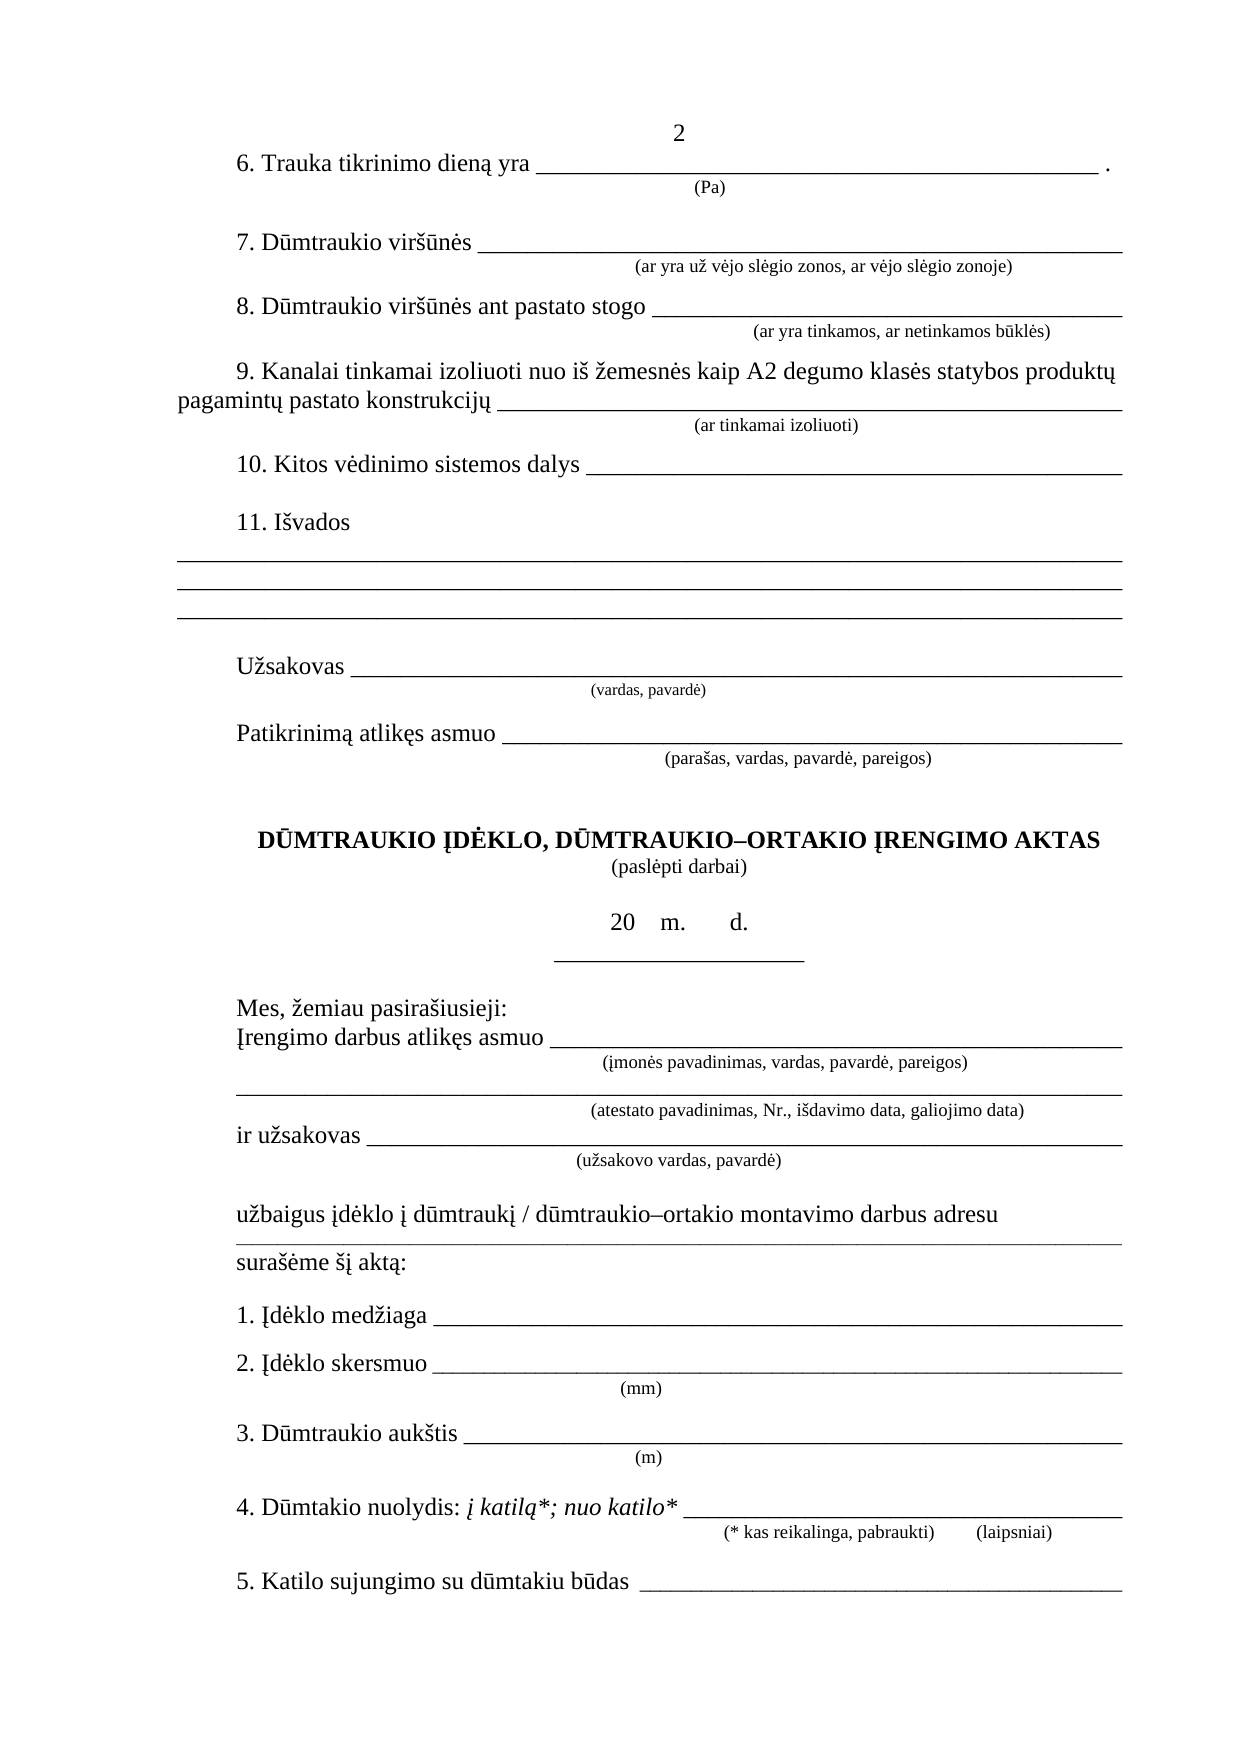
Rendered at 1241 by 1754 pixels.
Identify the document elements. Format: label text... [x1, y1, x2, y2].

text surašėme šį aktą: [177, 1247, 1181, 1276]
text (ar tinkamai izoliuoti) [177, 413, 1181, 435]
text (atestato pavadinimas, Nr., išdavimo data, galiojimo data) [177, 1099, 1181, 1120]
text užbaigus įdėklo į dūmtraukį / dūmtraukio–ortakio montavimo darbus adresu [177, 1199, 1181, 1228]
text 8. Dūmtraukio viršūnės ant pastato stogo [177, 291, 1181, 320]
text 11. Išvados [177, 507, 1181, 536]
text (vardas, pavardė) [177, 679, 1181, 699]
text ir užsakovas [177, 1120, 1181, 1149]
text _ [177, 1072, 1181, 1099]
text _ [177, 1228, 1181, 1247]
text (mm) [177, 1377, 1181, 1398]
text 9. Kanalai tinkamai izoliuoti nuo iš žemesnės kaip A2 degumo klasės statybos produktų [177, 356, 1181, 385]
text 4. Dūmtakio nuolydis: į katilą*; nuo katilo* [177, 1492, 1181, 1521]
text (įmonės pavadinimas, vardas, pavardė, pareigos) [177, 1051, 1181, 1072]
text Mes, žemiau pasirašiusieji: [177, 993, 1181, 1022]
text (parašas, vardas, pavardė, pareigos) [177, 747, 1181, 768]
text 10. Kitos vėdinimo sistemos dalys [177, 449, 1181, 478]
text (užsakovo vardas, pavardė) [177, 1149, 1181, 1171]
text 6. Trauka tikrinimo dieną yra _____________________________________________ . [177, 148, 1181, 176]
text 2. Įdėklo skersmuo [177, 1348, 1181, 1377]
text 7. Dūmtraukio viršūnės [177, 227, 1181, 255]
text 5. Katilo sujungimo su dūmtakiu būdas [177, 1566, 1181, 1595]
text (ar yra tinkamos, ar netinkamos būklės) [177, 320, 1181, 342]
text (ar yra už vėjo slėgio zonos, ar vėjo slėgio zonoje) [177, 255, 1181, 277]
text Patikrinimą atlikęs asmuo [177, 718, 1181, 747]
text ____________________ [177, 936, 1181, 965]
text Užsakovas [177, 651, 1181, 679]
text 20 m. d. [177, 907, 1181, 936]
text (* kas reikalinga, pabraukti) (laipsniai) [177, 1521, 1181, 1542]
text pagamintų pastato konstrukcijų [177, 385, 1181, 413]
text DŪMTRAUKIO ĮDĖKLO, DŪMTRAUKIO–ORTAKIO ĮRENGIMO AKTAS [177, 826, 1181, 854]
text (Pa) [177, 176, 1181, 198]
text 3. Dūmtraukio aukštis [177, 1418, 1181, 1446]
text (paslėpti darbai) [177, 854, 1181, 878]
text (m) [177, 1446, 1181, 1468]
text 1. Įdėklo medžiaga [177, 1300, 1181, 1329]
text Įrengimo darbus atlikęs asmuo [177, 1022, 1181, 1051]
